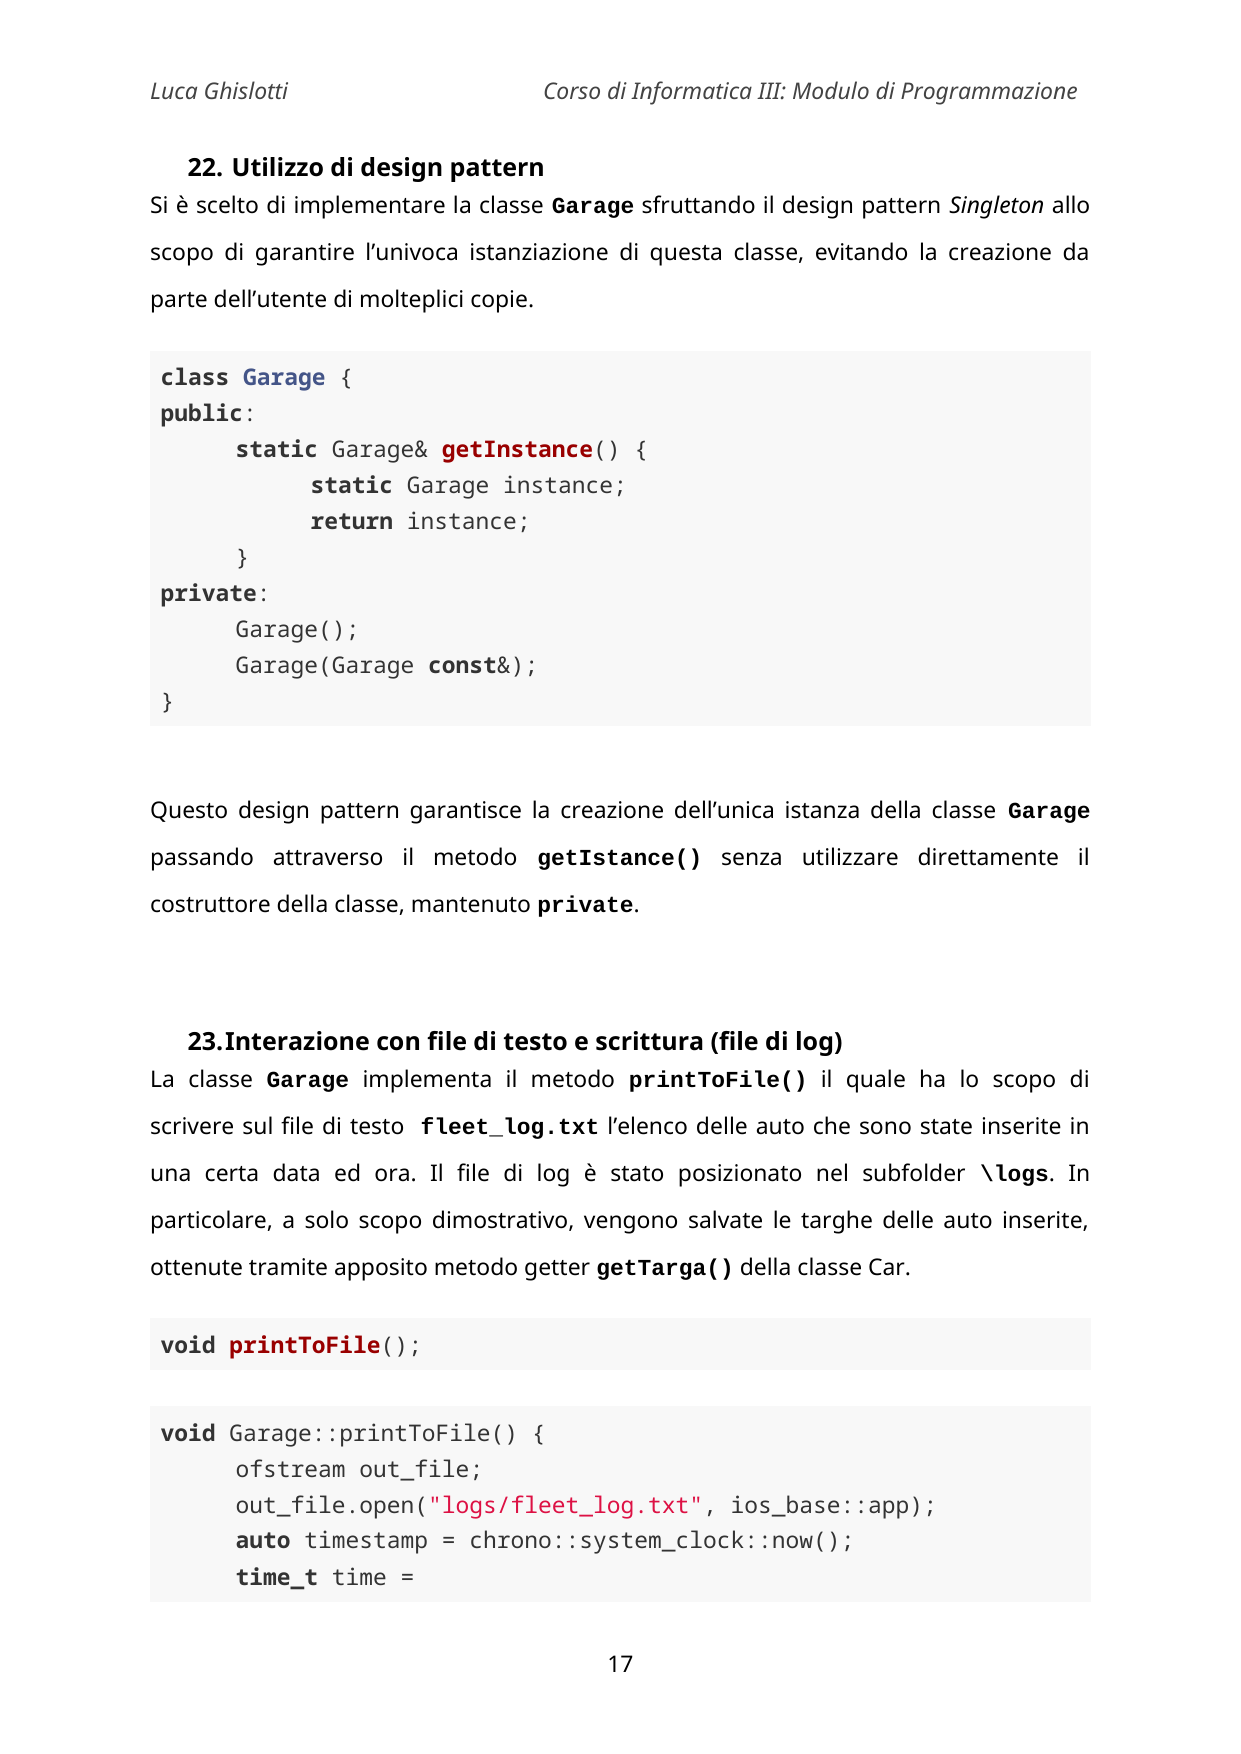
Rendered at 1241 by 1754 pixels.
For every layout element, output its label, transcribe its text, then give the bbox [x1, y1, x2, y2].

text Si è scelto di implementare la classe Garage sfruttando il design pattern Singleton allo scopo di garantire l’univoca istanziazione di questa classe, evitando la creazione da parte dell’utente di molteplici copie. [150, 189, 1090, 314]
text Questo design pattern garantisce la creazione dell’unica istanza della classe Garage passando attraverso il metodo getIstance() senza utilizzare direttamente il costruttore della classe, mantenuto private. [150, 794, 1090, 919]
table_header void Garage::printToFile() { ofstream out_file; out_file.open("logs/fleet_log.txt", ios_base::app); auto timestamp = chrono::system_clock::now(); time_t time = [150, 1406, 1091, 1602]
text La classe Garage implementa il metodo printToFile() il quale ha lo scopo di scrivere sul file di testo fleet_log.txt l’elenco delle auto che sono state inserite in una certa data ed ora. Il file di log è stato posizionato nel subfolder \logs. In particolare, a solo scopo dimostrativo, vengono salvate le targhe delle auto inserite, ottenute tramite apposito metodo getter getTarga() della classe Car. [150, 1063, 1090, 1282]
table_header void printToFile(); [150, 1318, 1091, 1370]
subtitle Interazione con file di testo e scrittura (file di log) [187, 1023, 1090, 1057]
table_header class Garage { public: static Garage& getInstance() { static Garage instance; return instance; } private: Garage(); Garage(Garage const&); } [150, 351, 1091, 726]
subtitle Utilizzo di design pattern [187, 150, 1090, 184]
